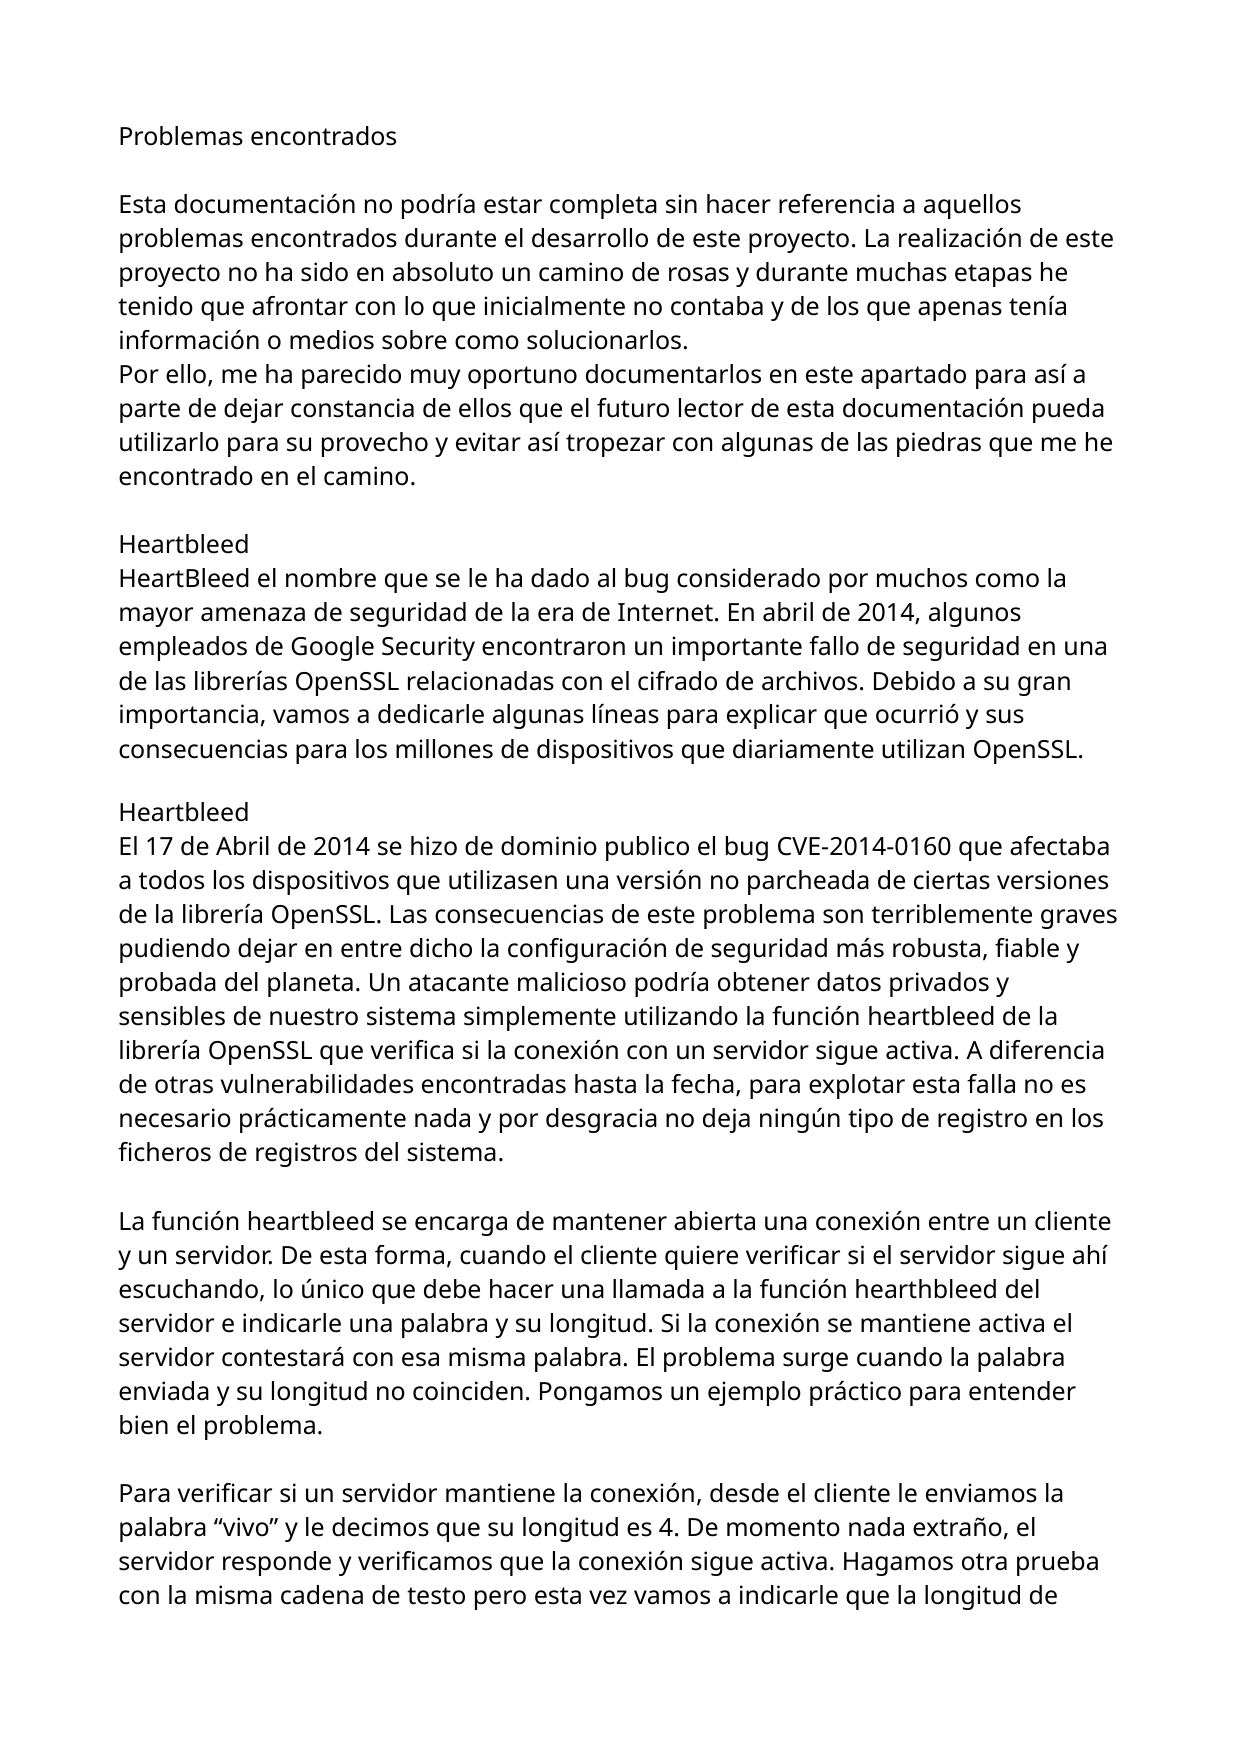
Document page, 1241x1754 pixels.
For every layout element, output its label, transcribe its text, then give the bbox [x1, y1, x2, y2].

text Heartbleed [118, 794, 1122, 828]
text Heartbleed [118, 527, 1122, 561]
text Para verificar si un servidor mantiene la conexión, desde el cliente le enviamos la palabra “vivo” y le decimos que su longitud es 4. De momento nada extraño, el servidor responde y verificamos que la conexión sigue activa. Hagamos otra prueba con la misma cadena de testo pero esta vez vamos a indicarle que la longitud de [118, 1476, 1122, 1612]
text La función heartbleed se encarga de mantener abierta una conexión entre un cliente y un servidor. De esta forma, cuando el cliente quiere verificar si el servidor sigue ahí escuchando, lo único que debe hacer una llamada a la función hearthbleed del servidor e indicarle una palabra y su longitud. Si la conexión se mantiene activa el servidor contestará con esa misma palabra. El problema surge cuando la palabra enviada y su longitud no coinciden. Pongamos un ejemplo práctico para entender bien el problema. [118, 1203, 1122, 1442]
text Problemas encontrados [118, 118, 1122, 152]
text El 17 de Abril de 2014 se hizo de dominio publico el bug CVE-2014-0160 que afectaba a todos los dispositivos que utilizasen una versión no parcheada de ciertas versiones de la librería OpenSSL. Las consecuencias de este problema son terriblemente graves pudiendo dejar en entre dicho la configuración de seguridad más robusta, fiable y probada del planeta. Un atacante malicioso podría obtener datos privados y sensibles de nuestro sistema simplemente utilizando la función heartbleed de la librería OpenSSL que verifica si la conexión con un servidor sigue activa. A diferencia de otras vulnerabilidades encontradas hasta la fecha, para explotar esta falla no es necesario prácticamente nada y por desgracia no deja ningún tipo de registro en los ficheros de registros del sistema. [118, 828, 1122, 1169]
text HeartBleed el nombre que se le ha dado al bug considerado por muchos como la mayor amenaza de seguridad de la era de Internet. En abril de 2014, algunos empleados de Google Security encontraron un importante fallo de seguridad en una de las librerías OpenSSL relacionadas con el cifrado de archivos. Debido a su gran importancia, vamos a dedicarle algunas líneas para explicar que ocurrió y sus consecuencias para los millones de dispositivos que diariamente utilizan OpenSSL. [118, 561, 1122, 765]
text Esta documentación no podría estar completa sin hacer referencia a aquellos problemas encontrados durante el desarrollo de este proyecto. La realización de este proyecto no ha sido en absoluto un camino de rosas y durante muchas etapas he tenido que afrontar con lo que inicialmente no contaba y de los que apenas tenía información o medios sobre como solucionarlos. [118, 186, 1122, 357]
text Por ello, me ha parecido muy oportuno documentarlos en este apartado para así a parte de dejar constancia de ellos que el futuro lector de esta documentación pueda utilizarlo para su provecho y evitar así tropezar con algunas de las piedras que me he encontrado en el camino. [118, 357, 1122, 493]
